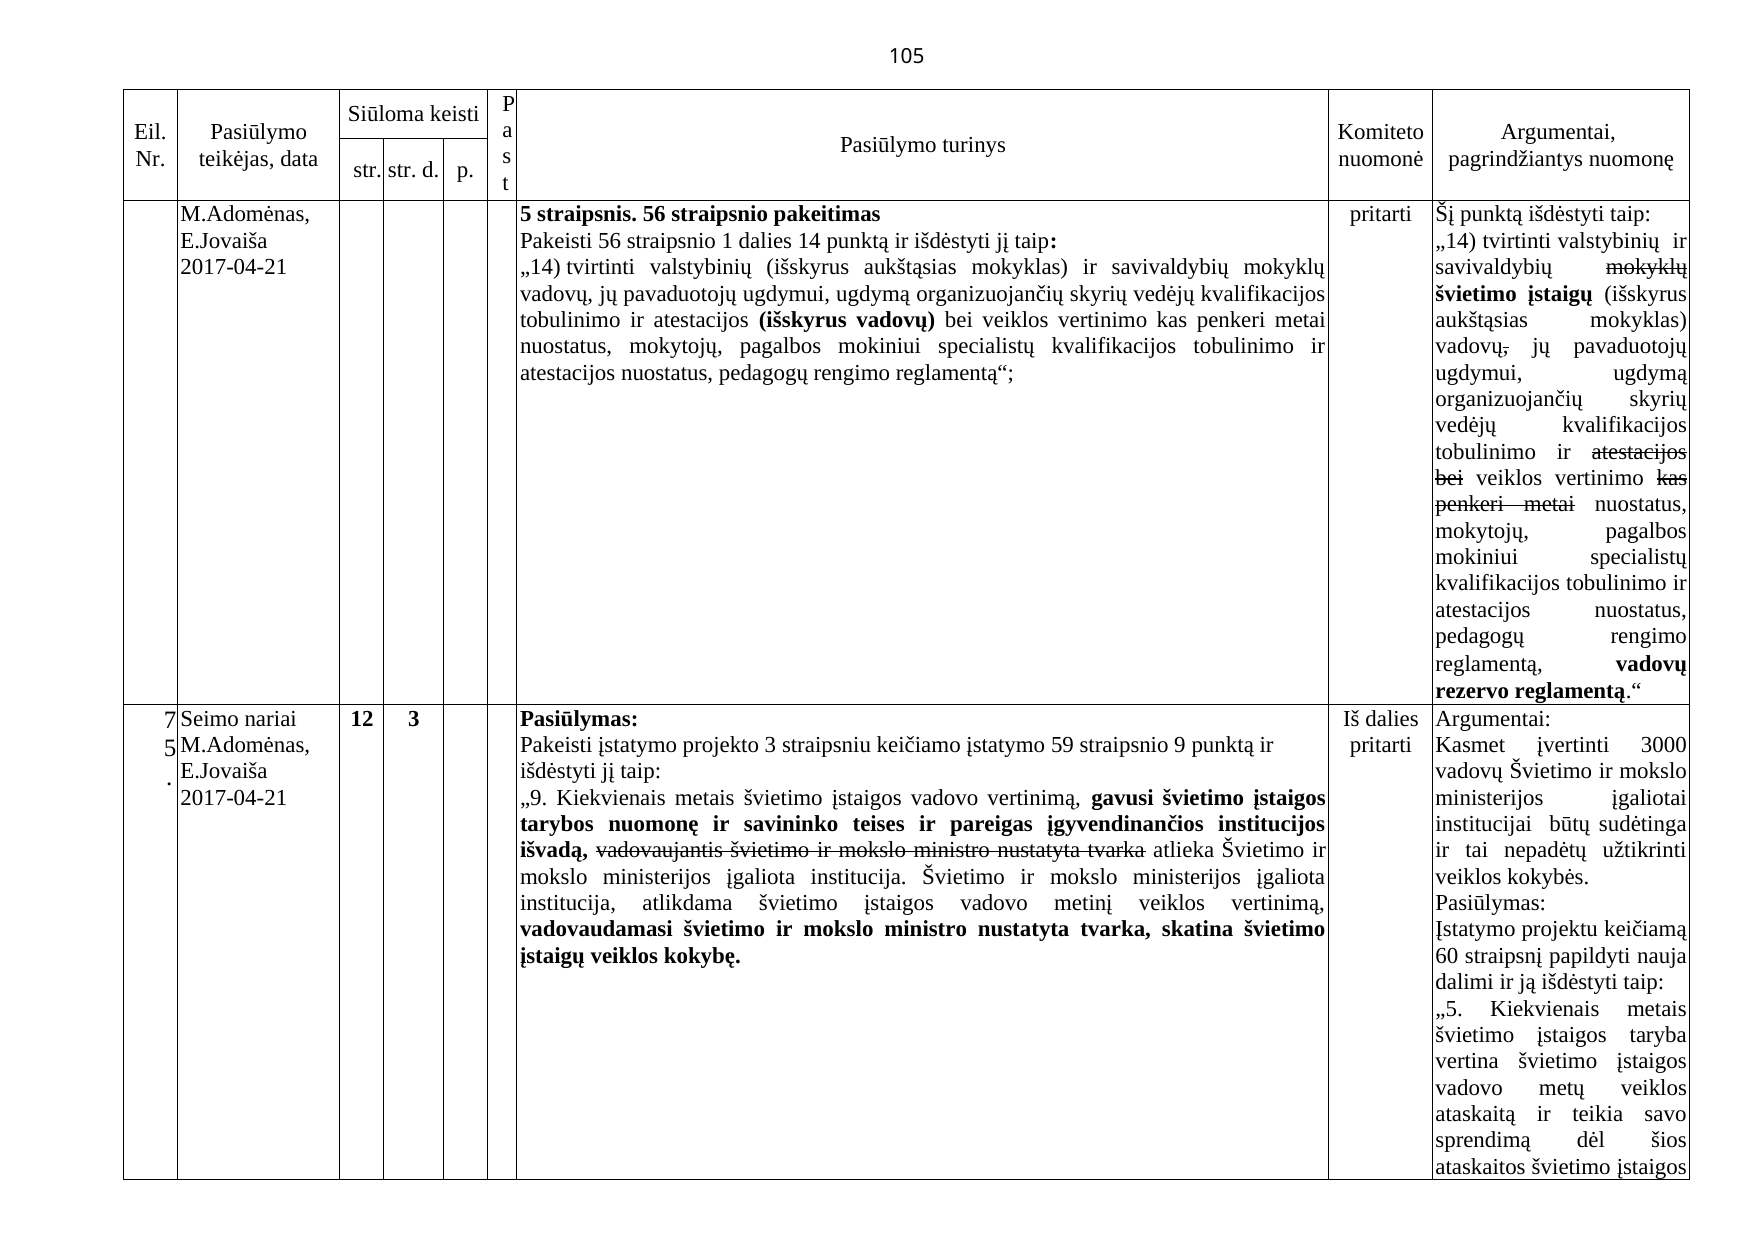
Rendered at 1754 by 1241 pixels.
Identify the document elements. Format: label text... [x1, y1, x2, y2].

table_cell p. [444, 139, 487, 199]
table_cell Iš dalies pritarti [1329, 705, 1432, 1179]
table_cell 12 [340, 705, 383, 1179]
table_header Siūloma keisti [340, 90, 487, 138]
table_cell M.Adomėnas, E.Jovaiša 2017-04-21 [178, 201, 339, 704]
table_header Pasiūlymo turinys [517, 90, 1328, 199]
table_header Argumentai, pagrindžiantys nuomonę [1433, 90, 1689, 199]
table_header Komiteto nuomonė [1329, 90, 1432, 199]
table_cell [444, 201, 487, 704]
table_cell str. [340, 139, 383, 199]
table_header Pastabos [488, 90, 516, 199]
table_cell Pasiūlymas: Pakeisti įstatymo projekto 3 straipsniu keičiamo įstatymo 59 straipsnio 9 punktą ir išdėstyti jį taip: „9. Kiekvienais metais švietimo įstaigos vadovo vertinimą, gavusi švietimo įstaigos tarybos nuomonę ir savininko teises ir pareigas įgyvendinančios institucijos išvadą, vadovaujantis švietimo ir mokslo ministro nustatyta tvarka atlieka Švietimo ir mokslo ministerijos įgaliota institucija. Švietimo ir mokslo ministerijos įgaliota institucija, atlikdama švietimo įstaigos vadovo metinį veiklos vertinimą, vadovaudamasi švietimo ir mokslo ministro nustatyta tvarka, skatina švietimo įstaigų veiklos kokybę. [517, 705, 1328, 1179]
table_cell [340, 201, 383, 704]
table_cell Argumentai: Kasmet įvertinti 3000 vadovų Švietimo ir mokslo ministerijos įgaliotai institucijai būtų sudėtinga ir tai nepadėtų užtikrinti veiklos kokybės. Pasiūlymas: Įstatymo projektu keičiamą 60 straipsnį papildyti nauja dalimi ir ją išdėstyti taip: „5. Kiekvienais metais švietimo įstaigos taryba vertina švietimo įstaigos vadovo metų veiklos ataskaitą ir teikia savo sprendimą dėl šios ataskaitos švietimo įstaigos [1433, 705, 1689, 1179]
table_cell [124, 705, 177, 1179]
table_cell pritarti [1329, 201, 1432, 704]
table_cell [488, 705, 516, 1179]
table_cell [384, 201, 443, 704]
table_cell 3 [384, 705, 443, 1179]
table_cell 5 straipsnis. 56 straipsnio pakeitimas Pakeisti 56 straipsnio 1 dalies 14 punktą ir išdėstyti jį taip: „14) tvirtinti valstybinių (išskyrus aukštąsias mokyklas) ir savivaldybių mokyklų vadovų, jų pavaduotojų ugdymui, ugdymą organizuojančių skyrių vedėjų kvalifikacijos tobulinimo ir atestacijos (išskyrus vadovų) bei veiklos vertinimo kas penkeri metai nuostatus, mokytojų, pagalbos mokiniui specialistų kvalifikacijos tobulinimo ir atestacijos nuostatus, pedagogų rengimo reglamentą“; [517, 201, 1328, 704]
table_cell Šį punktą išdėstyti taip: „14) tvirtinti valstybinių ir savivaldybių mokyklų švietimo įstaigų (išskyrus aukštąsias mokyklas) vadovų, jų pavaduotojų ugdymui, ugdymą organizuojančių skyrių vedėjų kvalifikacijos tobulinimo ir atestacijos bei veiklos vertinimo kas penkeri metai nuostatus, mokytojų, pagalbos mokiniui specialistų kvalifikacijos tobulinimo ir atestacijos nuostatus, pedagogų rengimo reglamentą, vadovų rezervo reglamentą.“ [1433, 201, 1689, 704]
table_header Eil. Nr. [124, 90, 177, 199]
table_cell [488, 201, 516, 704]
table_cell str. d. [384, 139, 443, 199]
table_header Pasiūlymo teikėjas, data [178, 90, 339, 199]
table_cell [124, 201, 177, 704]
table_cell Seimo nariai M.Adomėnas, E.Jovaiša 2017-04-21 [178, 705, 339, 1179]
table_cell [444, 705, 487, 1179]
